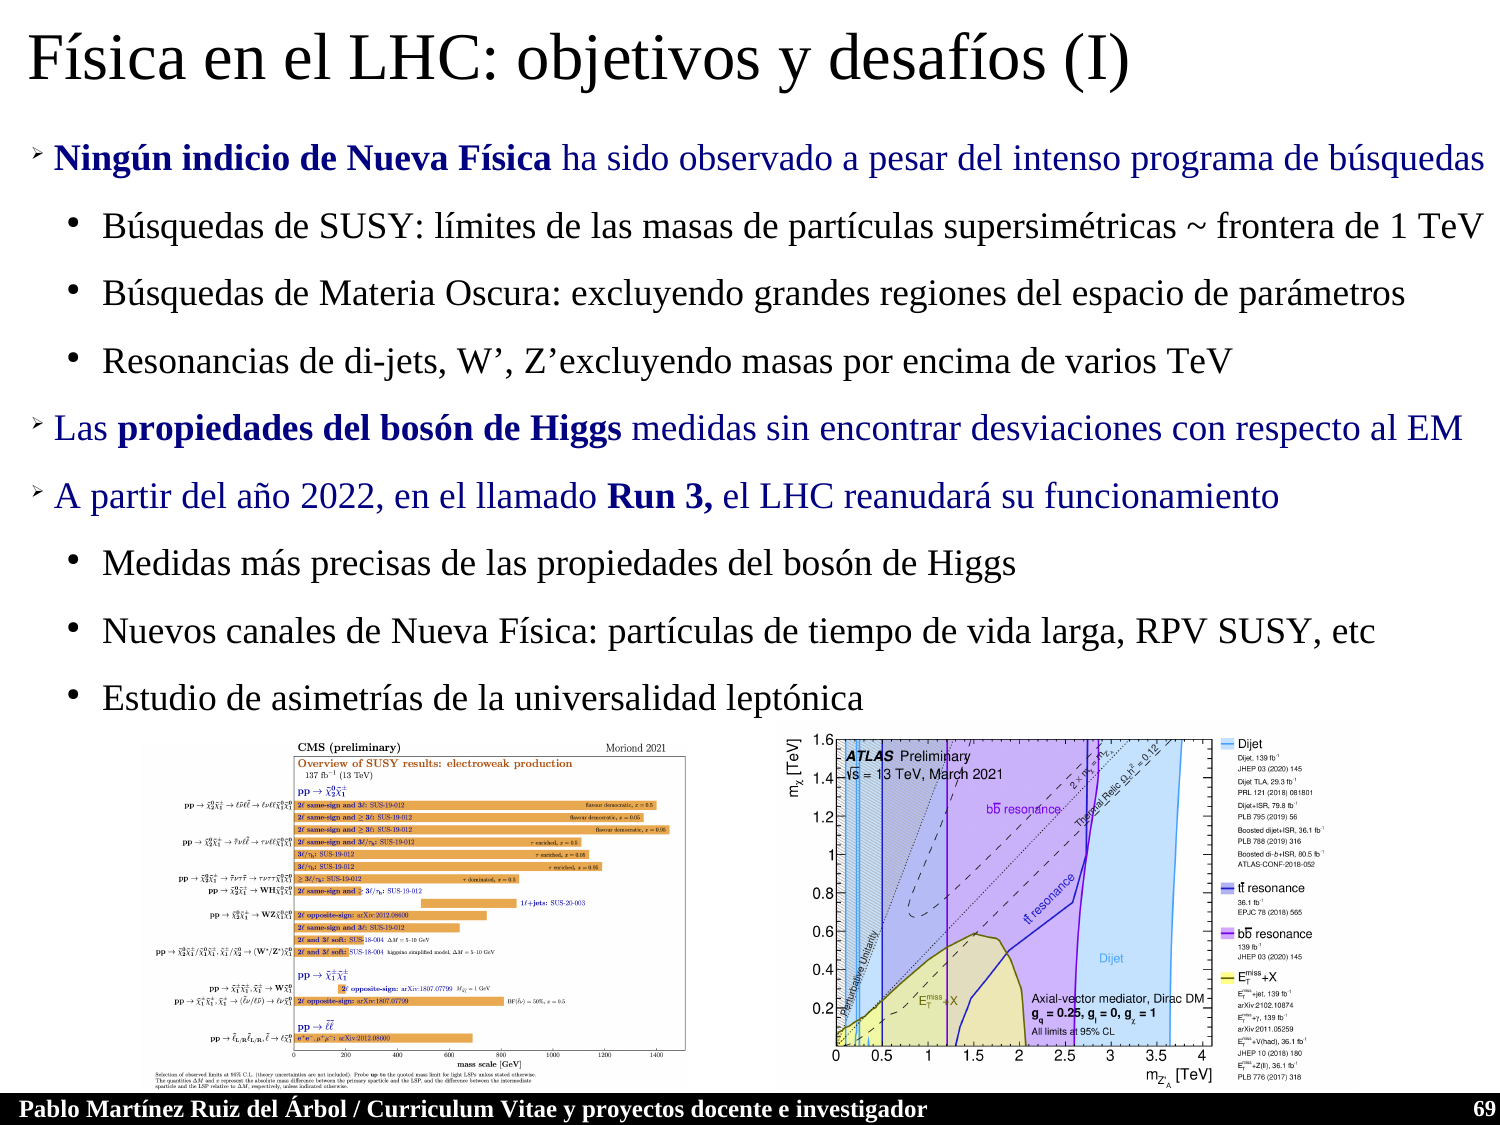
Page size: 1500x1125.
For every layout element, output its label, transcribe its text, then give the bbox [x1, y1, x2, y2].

picture [139, 740, 689, 1091]
text_box Física en el LHC: objetivos y desafíos (I) [4, 3, 1156, 111]
picture [777, 719, 1358, 1092]
text_box Ningún indicio de Nueva Física ha sido observado a pesar del intenso programa de búsquedas Búsquedas de SUSY: límites de las masas de partículas supersimétricas ~ frontera de 1 TeV Búsquedas de Materia Oscura: excluyendo grandes regiones del espacio de parámetros Resonancias de di-jets, W’, Z’excluyendo masas por encima de varios TeV Las propiedades del bosón de Higgs medidas sin encontrar desviaciones con respecto al EM A partir del año 2022, en el llamado Run 3, el LHC reanudará su funcionamiento Medidas más precisas de las propiedades del bosón de Higgs Nuevos canales de Nueva Física: partículas de tiempo de vida larga, RPV SUSY, etc Estudio de asimetrías de la universalidad leptónica [11, 98, 1500, 279]
